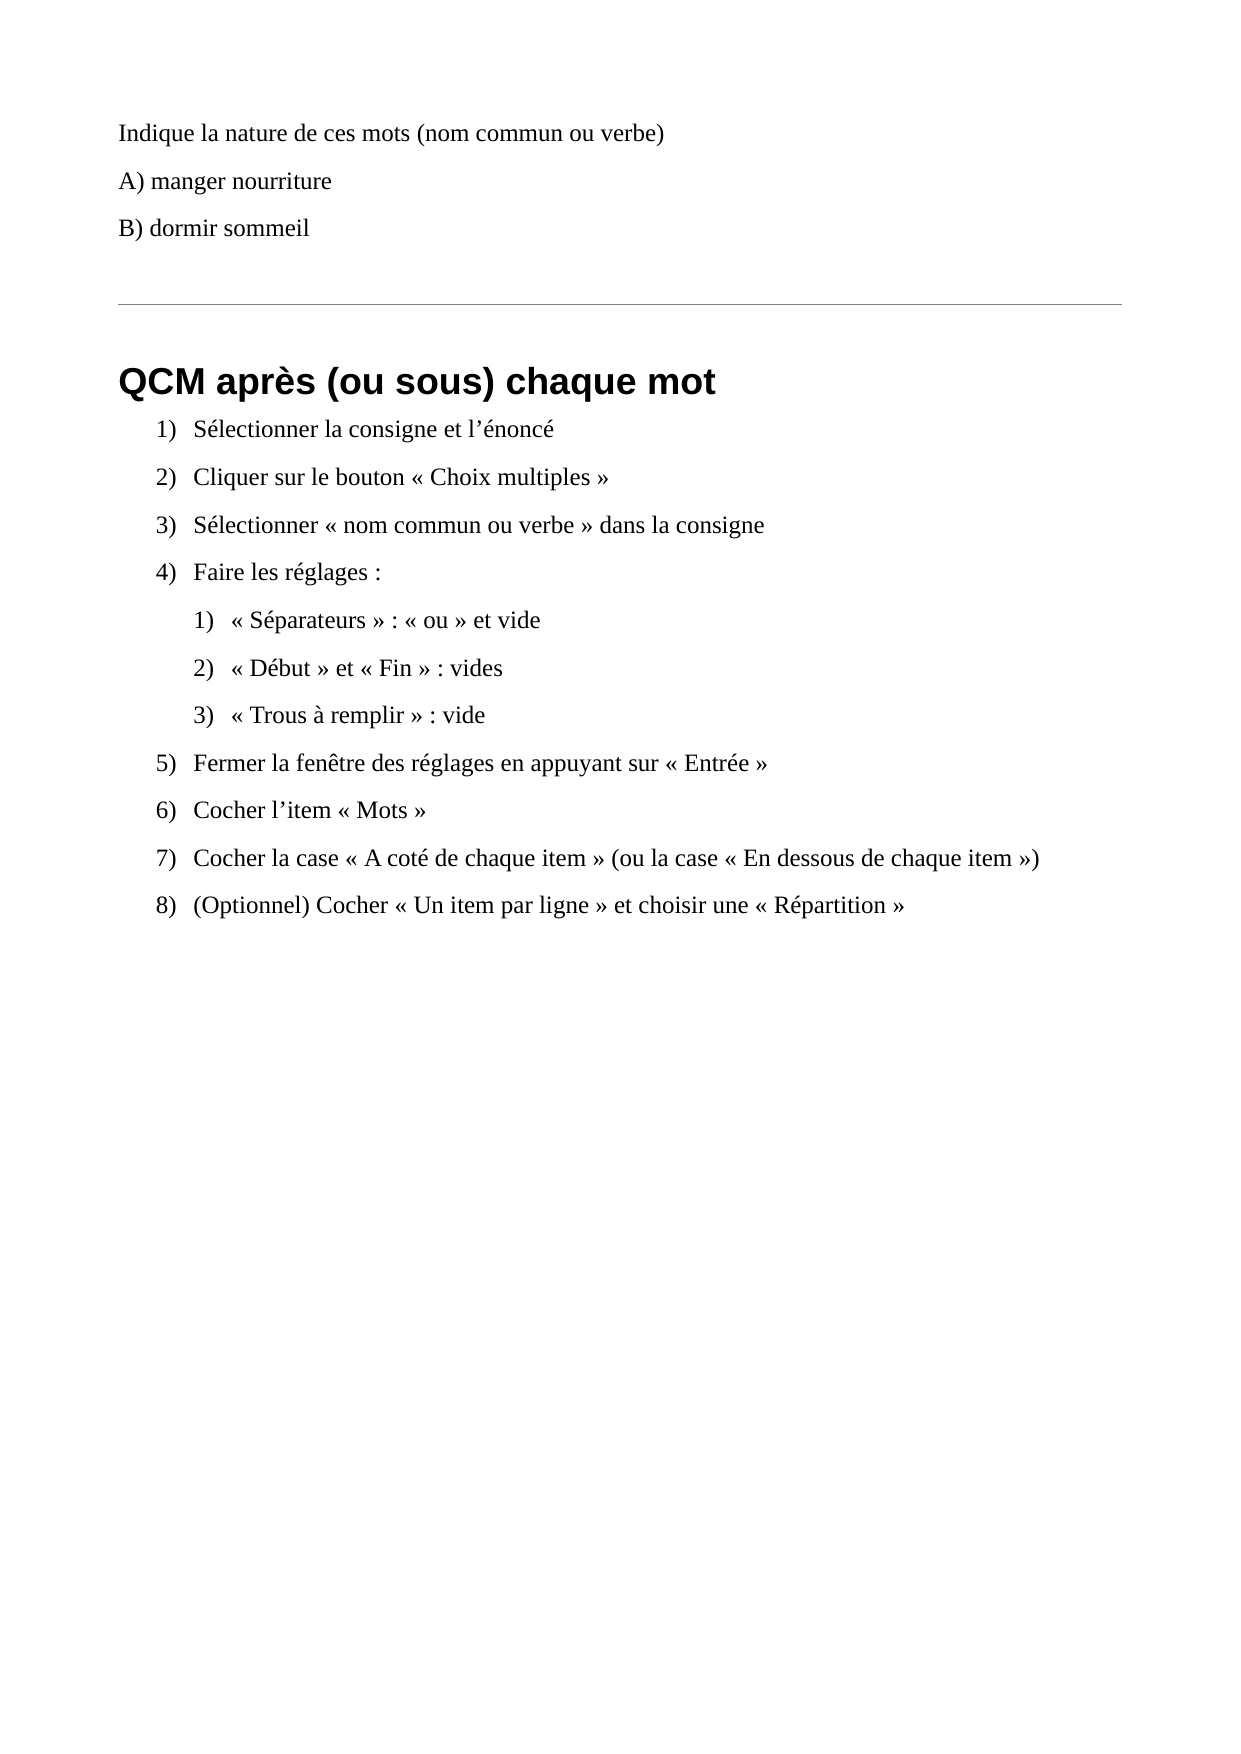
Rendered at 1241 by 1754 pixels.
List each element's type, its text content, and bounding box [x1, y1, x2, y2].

list Fermer la fenêtre des réglages en appuyant sur « Entrée » [156, 748, 1122, 777]
list « Trous à remplir » : vide [193, 700, 1122, 729]
list Cocher la case « A coté de chaque item » (ou la case « En dessous de chaque item ») [156, 843, 1122, 872]
list (Optionnel) Cocher « Un item par ligne » et choisir une « Répartition » [156, 891, 1122, 919]
list Faire les réglages : [156, 557, 1122, 586]
list Sélectionner la consigne et l’énoncé [156, 414, 1122, 443]
text B) dormir sommeil [118, 213, 1122, 242]
subtitle QCM après (ou sous) chaque mot [118, 359, 1122, 402]
list Cliquer sur le bouton « Choix multiples » [156, 462, 1122, 491]
text Indique la nature de ces mots (nom commun ou verbe) [118, 118, 1122, 147]
list Cocher l’item « Mots » [156, 795, 1122, 824]
list « Début » et « Fin » : vides [193, 653, 1122, 681]
text A) manger nourriture [118, 166, 1122, 194]
list Sélectionner « nom commun ou verbe » dans la consigne [156, 510, 1122, 538]
list « Séparateurs » : « ou » et vide [193, 605, 1122, 634]
